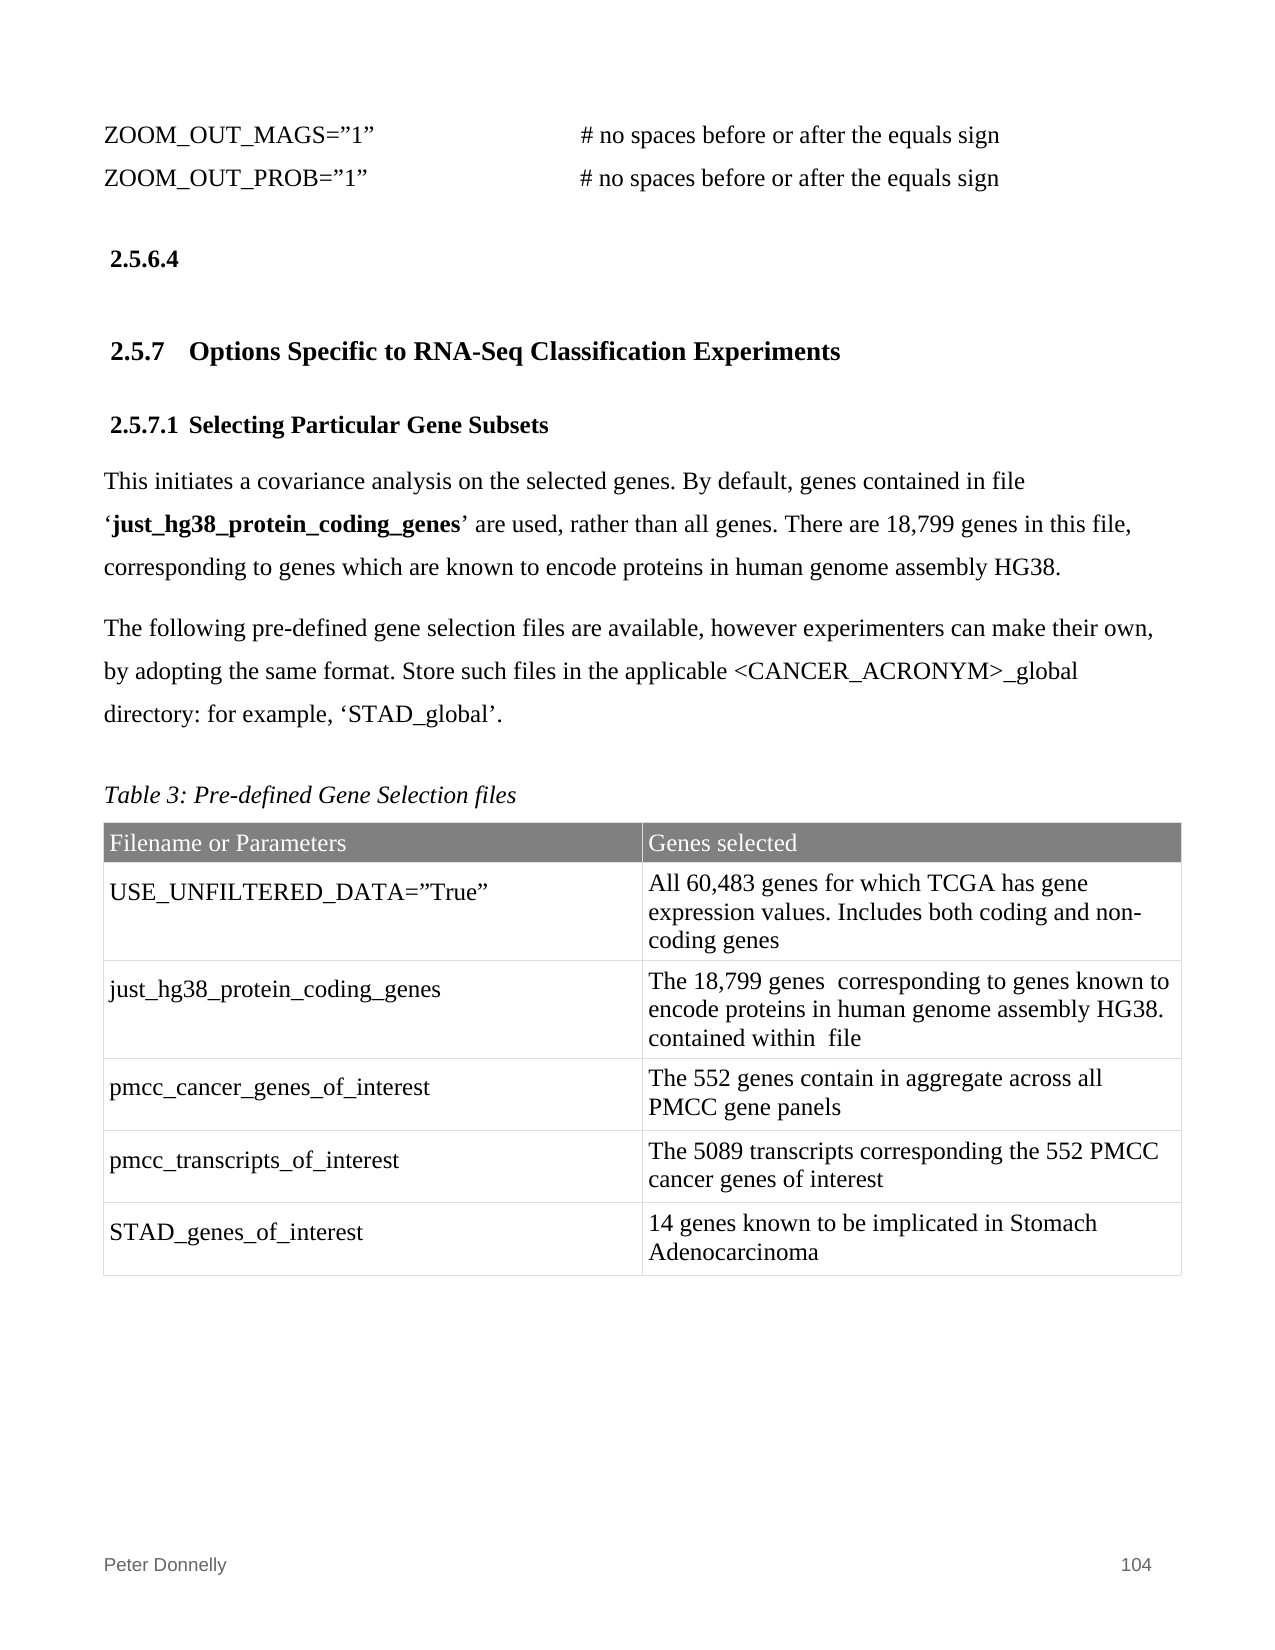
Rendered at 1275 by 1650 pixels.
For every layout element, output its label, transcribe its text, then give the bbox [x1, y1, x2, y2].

table_cell pmcc_cancer_genes_of_interest [104, 1059, 642, 1130]
table_cell 14 genes known to be implicated in Stomach Adenocarcinoma [643, 1203, 1181, 1274]
table_cell The 5089 transcripts corresponding the 552 PMCC cancer genes of interest [643, 1131, 1181, 1202]
text Table 3: Pre-defined Gene Selection files [103, 781, 1181, 809]
text The following pre-defined gene selection files are available, however experimenters can make their own, by adopting the same format. Store such files in the applicable <CANCER_ACRONYM>_global directory: for example, ‘STAD_global’. [103, 613, 1181, 728]
table_cell The 18,799 genes corresponding to genes known to encode proteins in human genome assembly HG38. contained within file [643, 961, 1181, 1058]
table_header Filename or Parameters [104, 823, 642, 862]
table_cell just_hg38_protein_coding_genes [104, 961, 642, 1058]
table_cell pmcc_transcripts_of_interest [104, 1131, 642, 1202]
table_cell STAD_genes_of_interest [104, 1203, 642, 1274]
table_header Genes selected [643, 823, 1181, 862]
text This initiates a covariance analysis on the selected genes. By default, genes contained in file ‘just_hg38_protein_coding_genes’ are used, rather than all genes. There are 18,799 genes in this file, corresponding to genes which are known to encode proteins in human genome assembly HG38. [103, 466, 1181, 581]
table_cell USE_UNFILTERED_DATA=”True” [104, 863, 642, 960]
text ZOOM_OUT_MAGS=”1” # no spaces before or after the equals sign ZOOM_OUT_PROB=”1” # no spaces before or after the equals sign [103, 120, 1181, 192]
table_cell The 552 genes contain in aggregate across all PMCC gene panels [643, 1059, 1181, 1130]
subtitle Options Specific to RNA-Seq Classification Experiments [103, 335, 1181, 366]
table_cell All 60,483 genes for which TCGA has gene expression values. Includes both coding and non-coding genes [643, 863, 1181, 960]
subtitle Selecting Particular Gene Subsets [103, 411, 1181, 439]
